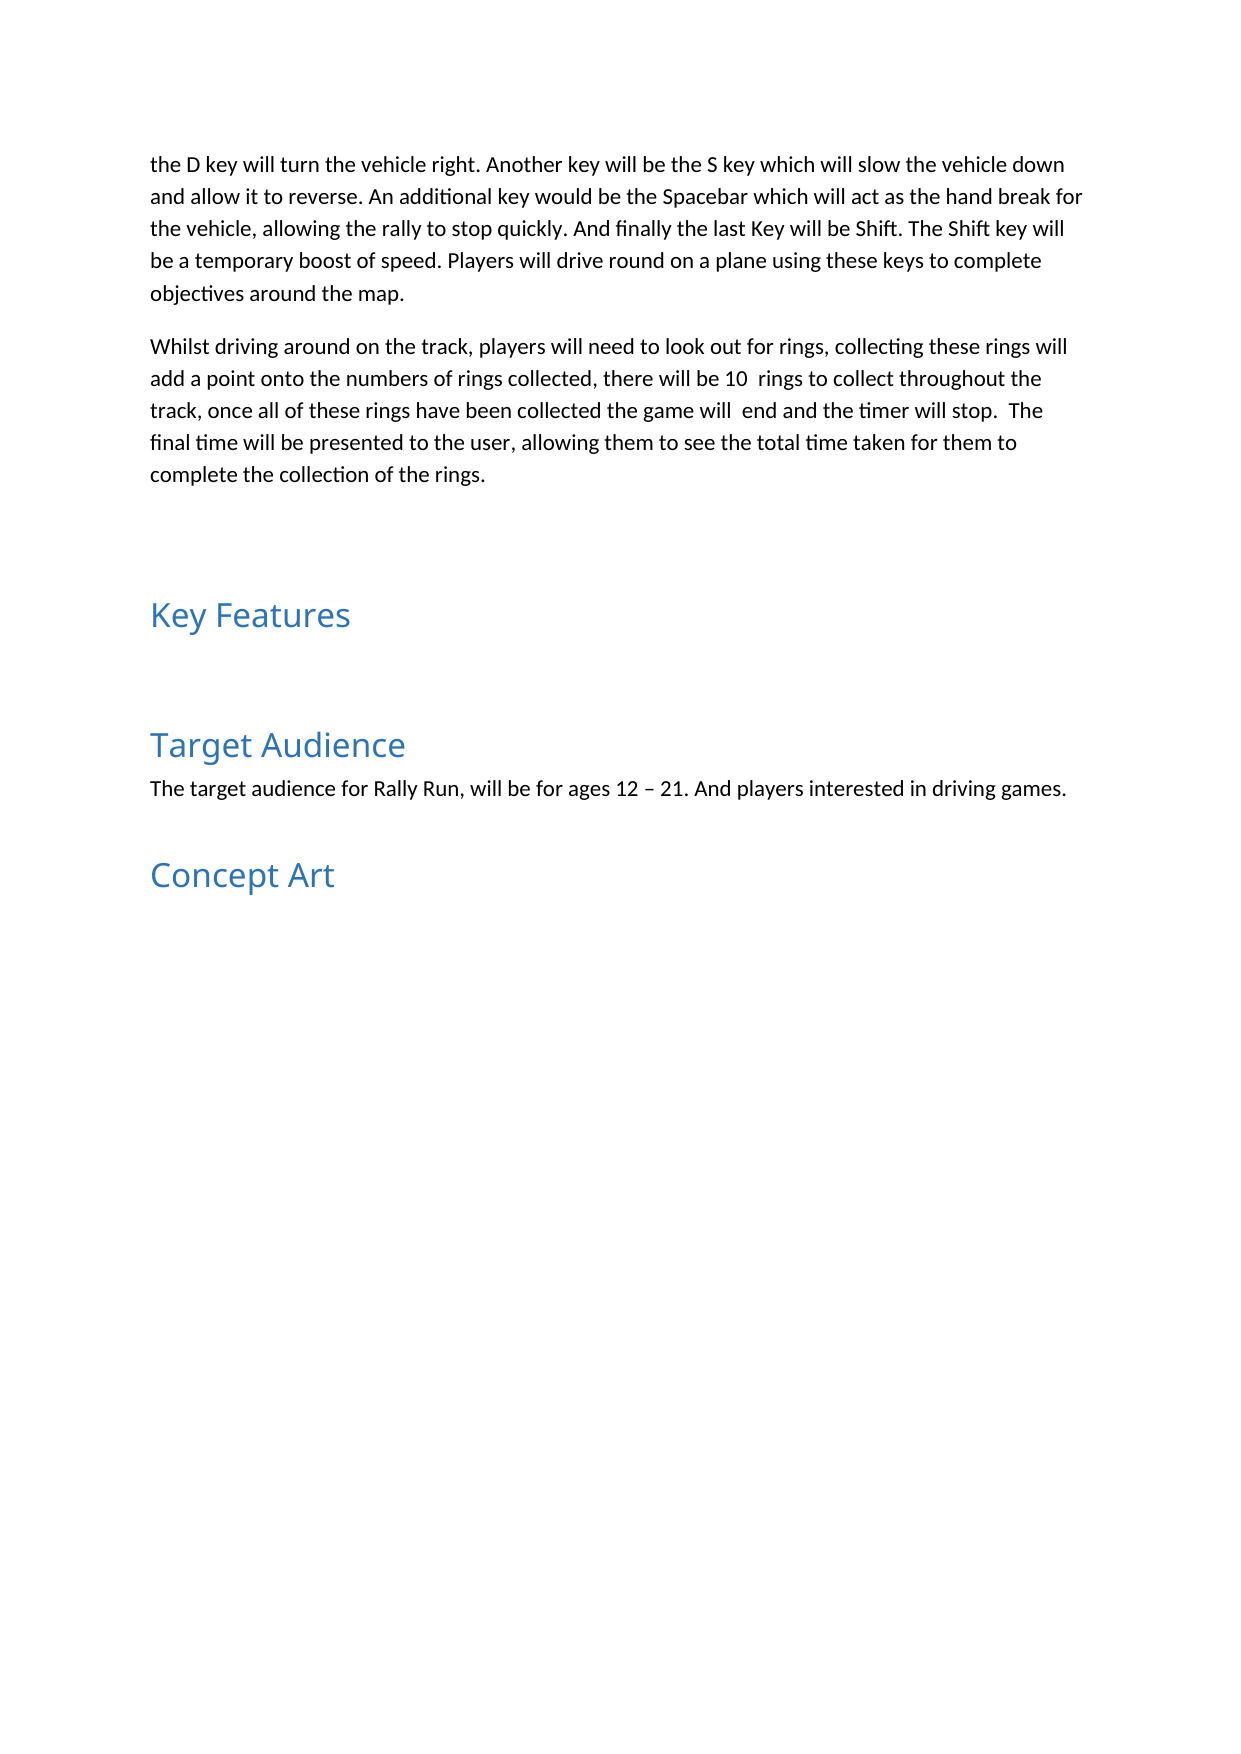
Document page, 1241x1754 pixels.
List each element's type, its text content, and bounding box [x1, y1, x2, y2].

text the D key will turn the vehicle right. Another key will be the S key which will slow the vehicle down and allow it to reverse. An additional key would be the Spacebar which will act as the hand break for the vehicle, allowing the rally to stop quickly. And finally the last Key will be Shift. The Shift key will be a temporary boost of speed. Players will drive round on a plane using these keys to complete objectives around the map. [150, 150, 1090, 307]
subtitle Target Audience [150, 722, 1090, 767]
text Whilst driving around on the track, players will need to look out for rings, collecting these rings will add a point onto the numbers of rings collected, there will be 10 rings to collect throughout the track, once all of these rings have been collected the game will end and the timer will stop. The final time will be presented to the user, allowing them to see the total time taken for them to complete the collection of the rings. [150, 332, 1090, 488]
subtitle Key Features [150, 592, 1090, 637]
text The target audience for Rally Run, will be for ages 12 – 21. And players interested in driving games. [150, 774, 1090, 802]
subtitle Concept Art [150, 852, 1090, 897]
